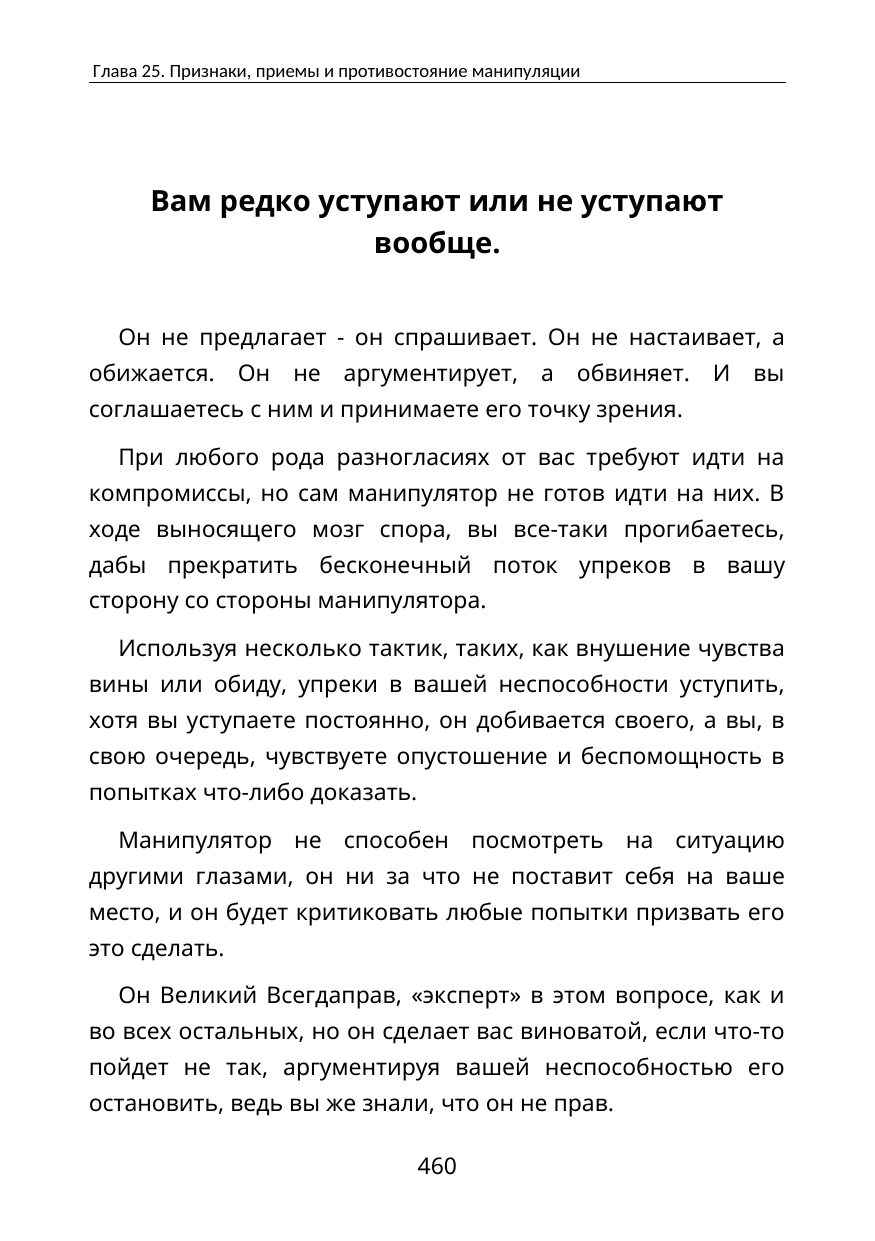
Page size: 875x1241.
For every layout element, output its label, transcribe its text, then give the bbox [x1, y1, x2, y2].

subtitle Вам редко уступают или не уступают вообще. [88, 177, 786, 262]
text Он не предлагает - он спрашивает. Он не настаивает, а обижается. Он не аргументирует, а обвиняет. И вы соглашаетесь с ним и принимаете его точку зрения. [88, 321, 786, 424]
text Используя несколько тактик, таких, как внушение чувства вины или обиду, упреки в вашей неспособности уступить, хотя вы уступаете постоянно, он добивается своего, а вы, в свою очередь, чувствуете опустошение и беспомощность в попытках что-либо доказать. [88, 632, 786, 807]
text При любого рода разногласиях от вас требуют идти на компромиссы, но сам манипулятор не готов идти на них. В ходе выносящего мозг спора, вы все-таки прогибаетесь, дабы прекратить бесконечный поток упреков в вашу сторону со стороны манипулятора. [88, 441, 786, 616]
text Манипулятор не способен посмотреть на ситуацию другими глазами, он ни за что не поставит себя на ваше место, и он будет критиковать любые попытки призвать его это сделать. [88, 824, 786, 963]
text Он Великий Всегдаправ, «эксперт» в этом вопросе, как и во всех остальных, но он сделает вас виноватой, если что-то пойдет не так, аргументируя вашей неспособностью его остановить, ведь вы же знали, что он не прав. [88, 979, 786, 1118]
